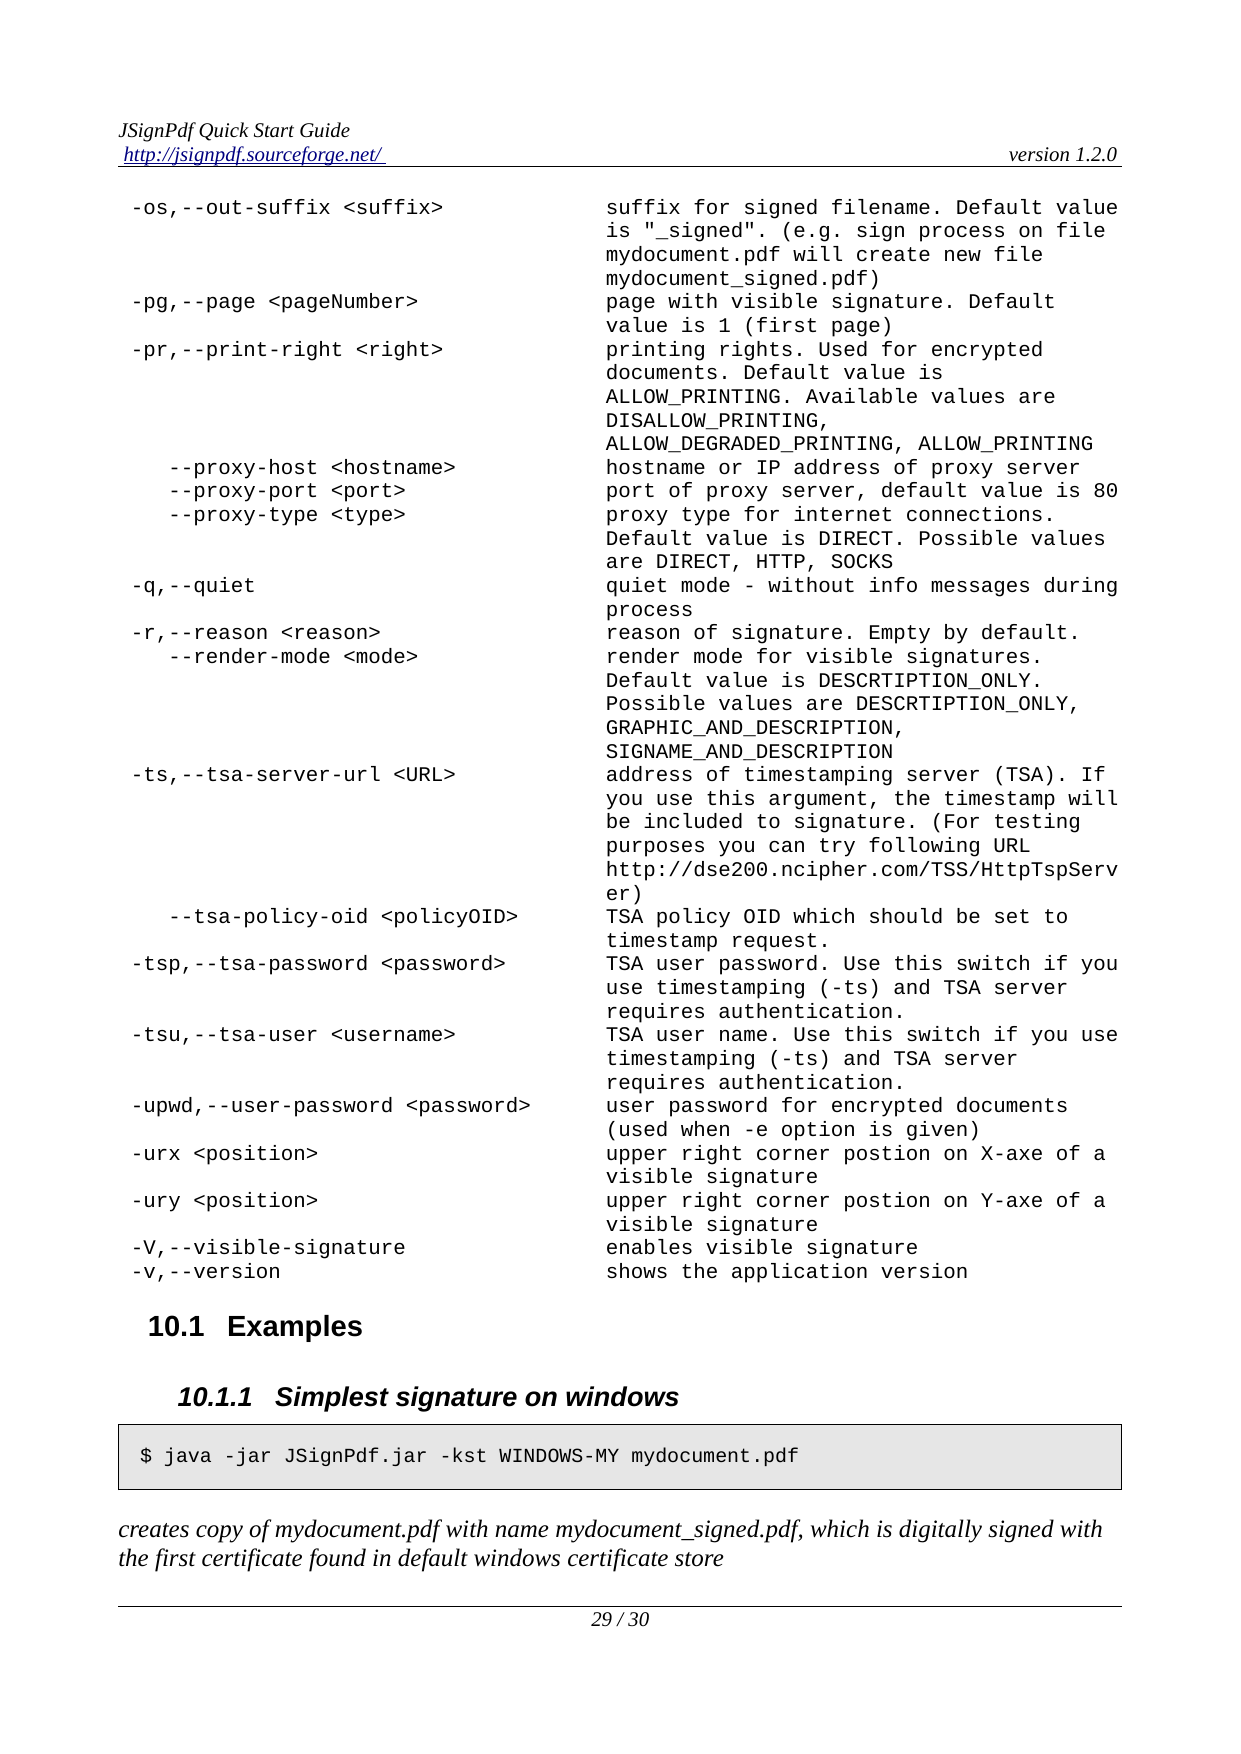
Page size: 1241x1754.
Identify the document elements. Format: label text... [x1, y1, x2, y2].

text requires authentication. [118, 1072, 1122, 1095]
text -urx <position> upper right corner postion on X-axe of a [118, 1143, 1122, 1166]
text -r,--reason <reason> reason of signature. Empty by default. [118, 622, 1122, 646]
text timestamping (-ts) and TSA server [118, 1048, 1122, 1072]
text visible signature [118, 1166, 1122, 1190]
text $ java -jar JSignPdf.jar -kst WINDOWS-MY mydocument.pdf [119, 1425, 1121, 1489]
text -tsu,--tsa-user <username> TSA user name. Use this switch if you use [118, 1024, 1122, 1048]
text are DIRECT, HTTP, SOCKS [118, 551, 1122, 575]
text ALLOW_DEGRADED_PRINTING, ALLOW_PRINTING [118, 433, 1122, 457]
text -ts,--tsa-server-url <URL> address of timestamping server (TSA). If [118, 764, 1122, 788]
text -os,--out-suffix <suffix> suffix for signed filename. Default value [118, 197, 1122, 220]
text Possible values are DESCRTIPTION_ONLY, [118, 693, 1122, 717]
text process [118, 599, 1122, 622]
text purposes you can try following URL [118, 835, 1122, 859]
text ALLOW_PRINTING. Available values are [118, 386, 1122, 409]
text mydocument_signed.pdf) [118, 268, 1122, 291]
text value is 1 (first page) [118, 315, 1122, 339]
text Default value is DESCRTIPTION_ONLY. [118, 670, 1122, 693]
subtitle Examples [148, 1309, 1116, 1343]
text -tsp,--tsa-password <password> TSA user password. Use this switch if you [118, 953, 1122, 977]
text requires authentication. [118, 1001, 1122, 1024]
text mydocument.pdf will create new file [118, 244, 1122, 268]
text creates copy of mydocument.pdf with name mydocument_signed.pdf, which is digitally signed with the first certificate found in default windows certificate store [118, 1514, 1122, 1572]
text -v,--version shows the application version [118, 1261, 1122, 1284]
text -ury <position> upper right corner postion on Y-axe of a [118, 1190, 1122, 1213]
text visible signature [118, 1213, 1122, 1237]
text documents. Default value is [118, 362, 1122, 386]
text be included to signature. (For testing [118, 812, 1122, 835]
text SIGNAME_AND_DESCRIPTION [118, 741, 1122, 764]
text Default value is DIRECT. Possible values [118, 528, 1122, 551]
text -pg,--page <pageNumber> page with visible signature. Default [118, 291, 1122, 315]
text --proxy-type <type> proxy type for internet connections. [118, 504, 1122, 528]
text is "_signed". (e.g. sign process on file [118, 220, 1122, 244]
text -q,--quiet quiet mode - without info messages during [118, 575, 1122, 599]
text -upwd,--user-password <password> user password for encrypted documents [118, 1095, 1122, 1119]
text -V,--visible-signature enables visible signature [118, 1237, 1122, 1261]
text timestamp request. [118, 930, 1122, 953]
text --proxy-port <port> port of proxy server, default value is 80 [118, 481, 1122, 504]
subtitle Simplest signature on windows [177, 1381, 1122, 1412]
text (used when -e option is given) [118, 1119, 1122, 1143]
text http://dse200.ncipher.com/TSS/HttpTspServ [118, 859, 1122, 882]
text er) [118, 882, 1122, 906]
text --proxy-host <hostname> hostname or IP address of proxy server [118, 457, 1122, 481]
text GRAPHIC_AND_DESCRIPTION, [118, 717, 1122, 741]
text DISALLOW_PRINTING, [118, 409, 1122, 433]
text -pr,--print-right <right> printing rights. Used for encrypted [118, 339, 1122, 362]
text --tsa-policy-oid <policyOID> TSA policy OID which should be set to [118, 906, 1122, 930]
text you use this argument, the timestamp will [118, 788, 1122, 812]
text --render-mode <mode> render mode for visible signatures. [118, 646, 1122, 670]
text use timestamping (-ts) and TSA server [118, 977, 1122, 1001]
